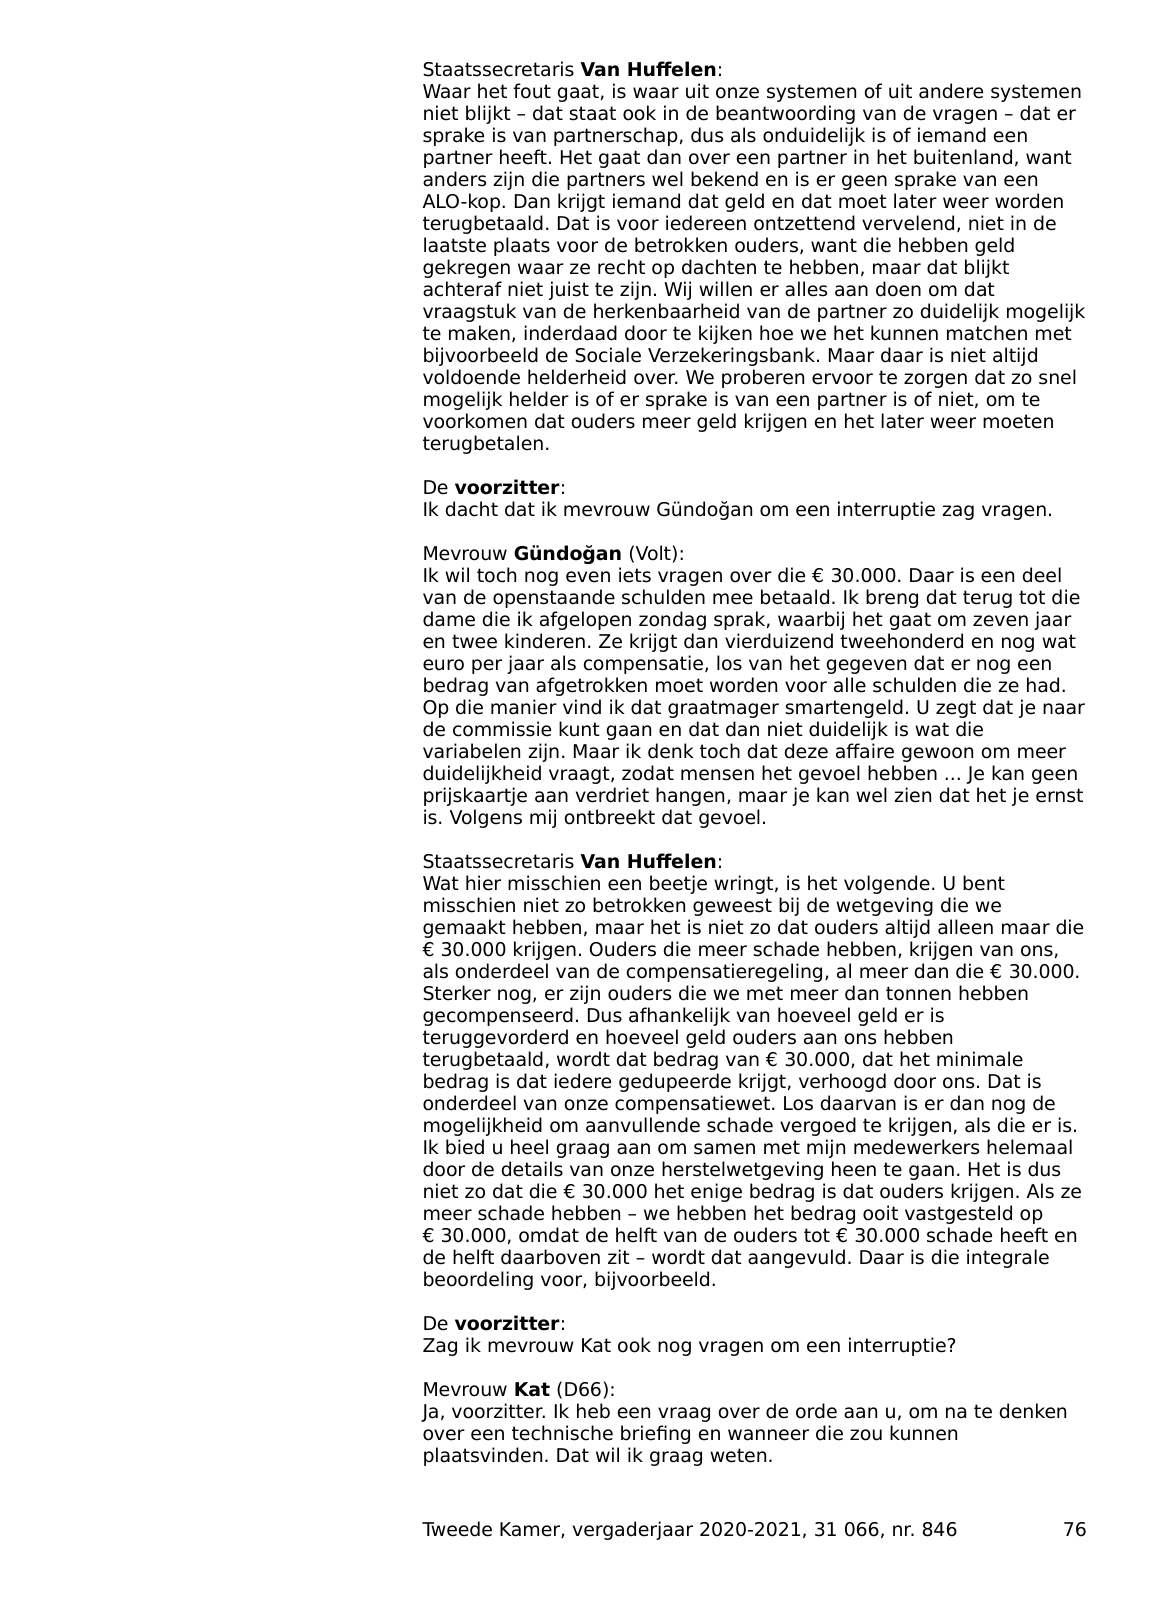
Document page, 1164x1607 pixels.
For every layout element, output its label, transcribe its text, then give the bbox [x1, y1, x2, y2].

text Mevrouw Kat (D66): [422, 1379, 1087, 1401]
text Ja, voorzitter. Ik heb een vraag over de orde aan u, om na te denken over een technische briefing en wanneer die zou kunnen plaatsvinden. Dat wil ik graag weten. [422, 1401, 1087, 1467]
text Ik wil toch nog even iets vragen over die € 30.000. Daar is een deel van de openstaande schulden mee betaald. Ik breng dat terug tot die dame die ik afgelopen zondag sprak, waarbij het gaat om zeven jaar en twee kinderen. Ze krijgt dan vierduizend tweehonderd en nog wat euro per jaar als compensatie, los van het gegeven dat er nog een bedrag van afgetrokken moet worden voor alle schulden die ze had. Op die manier vind ik dat graatmager smartengeld. U zegt dat je naar de commissie kunt gaan en dat dan niet duidelijk is wat die variabelen zijn. Maar ik denk toch dat deze affaire gewoon om meer duidelijkheid vraagt, zodat mensen het gevoel hebben ... Je kan geen prijskaartje aan verdriet hangen, maar je kan wel zien dat het je ernst is. Volgens mij ontbreekt dat gevoel. [422, 565, 1087, 829]
text De voorzitter: [422, 1313, 1087, 1335]
text Waar het fout gaat, is waar uit onze systemen of uit andere systemen niet blijkt – dat staat ook in de beantwoording van de vragen – dat er sprake is van partnerschap, dus als onduidelijk is of iemand een partner heeft. Het gaat dan over een partner in het buitenland, want anders zijn die partners wel bekend en is er geen sprake van een ALO-kop. Dan krijgt iemand dat geld en dat moet later weer worden terugbetaald. Dat is voor iedereen ontzettend vervelend, niet in de laatste plaats voor de betrokken ouders, want die hebben geld gekregen waar ze recht op dachten te hebben, maar dat blijkt achteraf niet juist te zijn. Wij willen er alles aan doen om dat vraagstuk van de herkenbaarheid van de partner zo duidelijk mogelijk te maken, inderdaad door te kijken hoe we het kunnen matchen met bijvoorbeeld de Sociale Verzekeringsbank. Maar daar is niet altijd voldoende helderheid over. We proberen ervoor te zorgen dat zo snel mogelijk helder is of er sprake is van een partner is of niet, om te voorkomen dat ouders meer geld krijgen en het later weer moeten terugbetalen. [422, 81, 1087, 455]
text Staatssecretaris Van Huffelen: [422, 851, 1087, 873]
text Mevrouw Gündoğan (Volt): [422, 543, 1087, 565]
text Staatssecretaris Van Huffelen: [422, 59, 1087, 81]
text Ik dacht dat ik mevrouw Gündoğan om een interruptie zag vragen. [422, 499, 1087, 521]
text Zag ik mevrouw Kat ook nog vragen om een interruptie? [422, 1335, 1087, 1357]
text De voorzitter: [422, 477, 1087, 499]
text Wat hier misschien een beetje wringt, is het volgende. U bent misschien niet zo betrokken geweest bij de wetgeving die we gemaakt hebben, maar het is niet zo dat ouders altijd alleen maar die € 30.000 krijgen. Ouders die meer schade hebben, krijgen van ons, als onderdeel van de compensatieregeling, al meer dan die € 30.000. Sterker nog, er zijn ouders die we met meer dan tonnen hebben gecompenseerd. Dus afhankelijk van hoeveel geld er is teruggevorderd en hoeveel geld ouders aan ons hebben terugbetaald, wordt dat bedrag van € 30.000, dat het minimale bedrag is dat iedere gedupeerde krijgt, verhoogd door ons. Dat is onderdeel van onze compensatiewet. Los daarvan is er dan nog de mogelijkheid om aanvullende schade vergoed te krijgen, als die er is. Ik bied u heel graag aan om samen met mijn medewerkers helemaal door de details van onze herstelwetgeving heen te gaan. Het is dus niet zo dat die € 30.000 het enige bedrag is dat ouders krijgen. Als ze meer schade hebben – we hebben het bedrag ooit vastgesteld op € 30.000, omdat de helft van de ouders tot € 30.000 schade heeft en de helft daarboven zit – wordt dat aangevuld. Daar is die integrale beoordeling voor, bijvoorbeeld. [422, 873, 1087, 1291]
